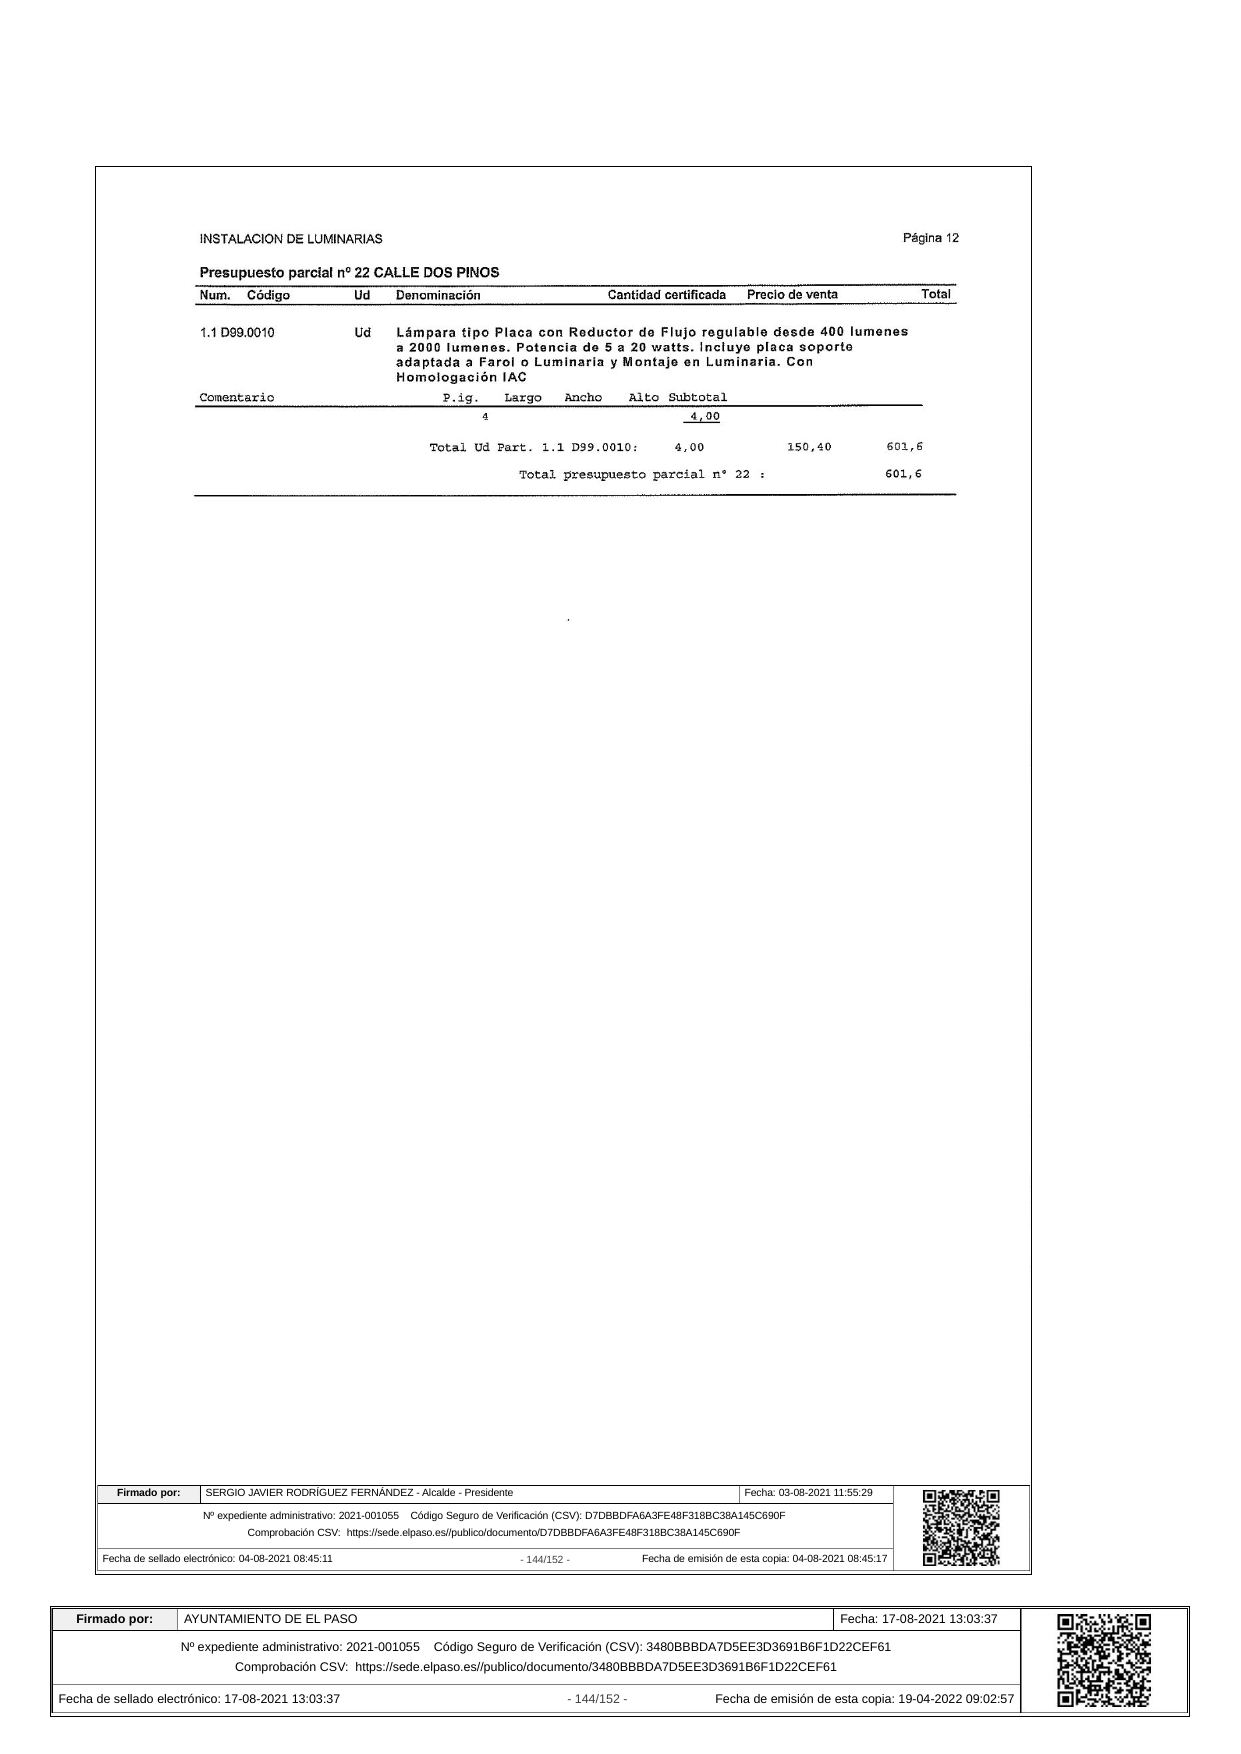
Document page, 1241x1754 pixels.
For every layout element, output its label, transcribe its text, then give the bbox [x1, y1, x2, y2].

picture [96, 167, 1031, 1574]
text - 144/152 - [567, 1693, 646, 1707]
text SERGIO JAVIER RODRÍGUEZ FERNÁNDEZ - Alcalde - Presidente [205, 1488, 540, 1499]
text Nº expediente administrativo: 2021-001055 Código Seguro de Verificación (CSV): 3480BBBDA7D5EE3D3691B6F1D22CEF61 [181, 1640, 917, 1654]
text Comprobación CSV: https://sede.elpaso.es//publico/documento/3480BBBDA7D5EE3D3691B6F1D22CEF61 [235, 1661, 917, 1674]
text - 144/152 - [520, 1554, 585, 1565]
text Fecha: 03-08-2021 11:55:29 [744, 1488, 893, 1499]
text Nº expediente administrativo: 2021-001055 Código Seguro de Verificación (CSV): D7DBBDFA6A3FE48F318BC38A145C690F [203, 1510, 812, 1522]
text AYUNTAMIENTO DE EL PASO [184, 1612, 386, 1626]
text Fecha de sellado electrónico: 17-08-2021 13:03:37 [58, 1692, 365, 1706]
text Comprobación CSV: https://sede.elpaso.es//publico/documento/D7DBBDFA6A3FE48F318BC38A145C690F [247, 1527, 812, 1539]
text Firmado por: [76, 1612, 172, 1626]
text Fecha de emisión de esta copia: 04-08-2021 08:45:17 [642, 1553, 912, 1565]
text Firmado por: [117, 1488, 196, 1499]
text Fecha de sellado electrónico: 04-08-2021 08:45:11 [102, 1553, 359, 1565]
text Fecha: 17-08-2021 13:03:37 [840, 1612, 1021, 1626]
text Fecha de emisión de esta copia: 19-04-2022 09:02:57 [715, 1692, 1039, 1706]
picture [51, 1607, 1189, 1716]
